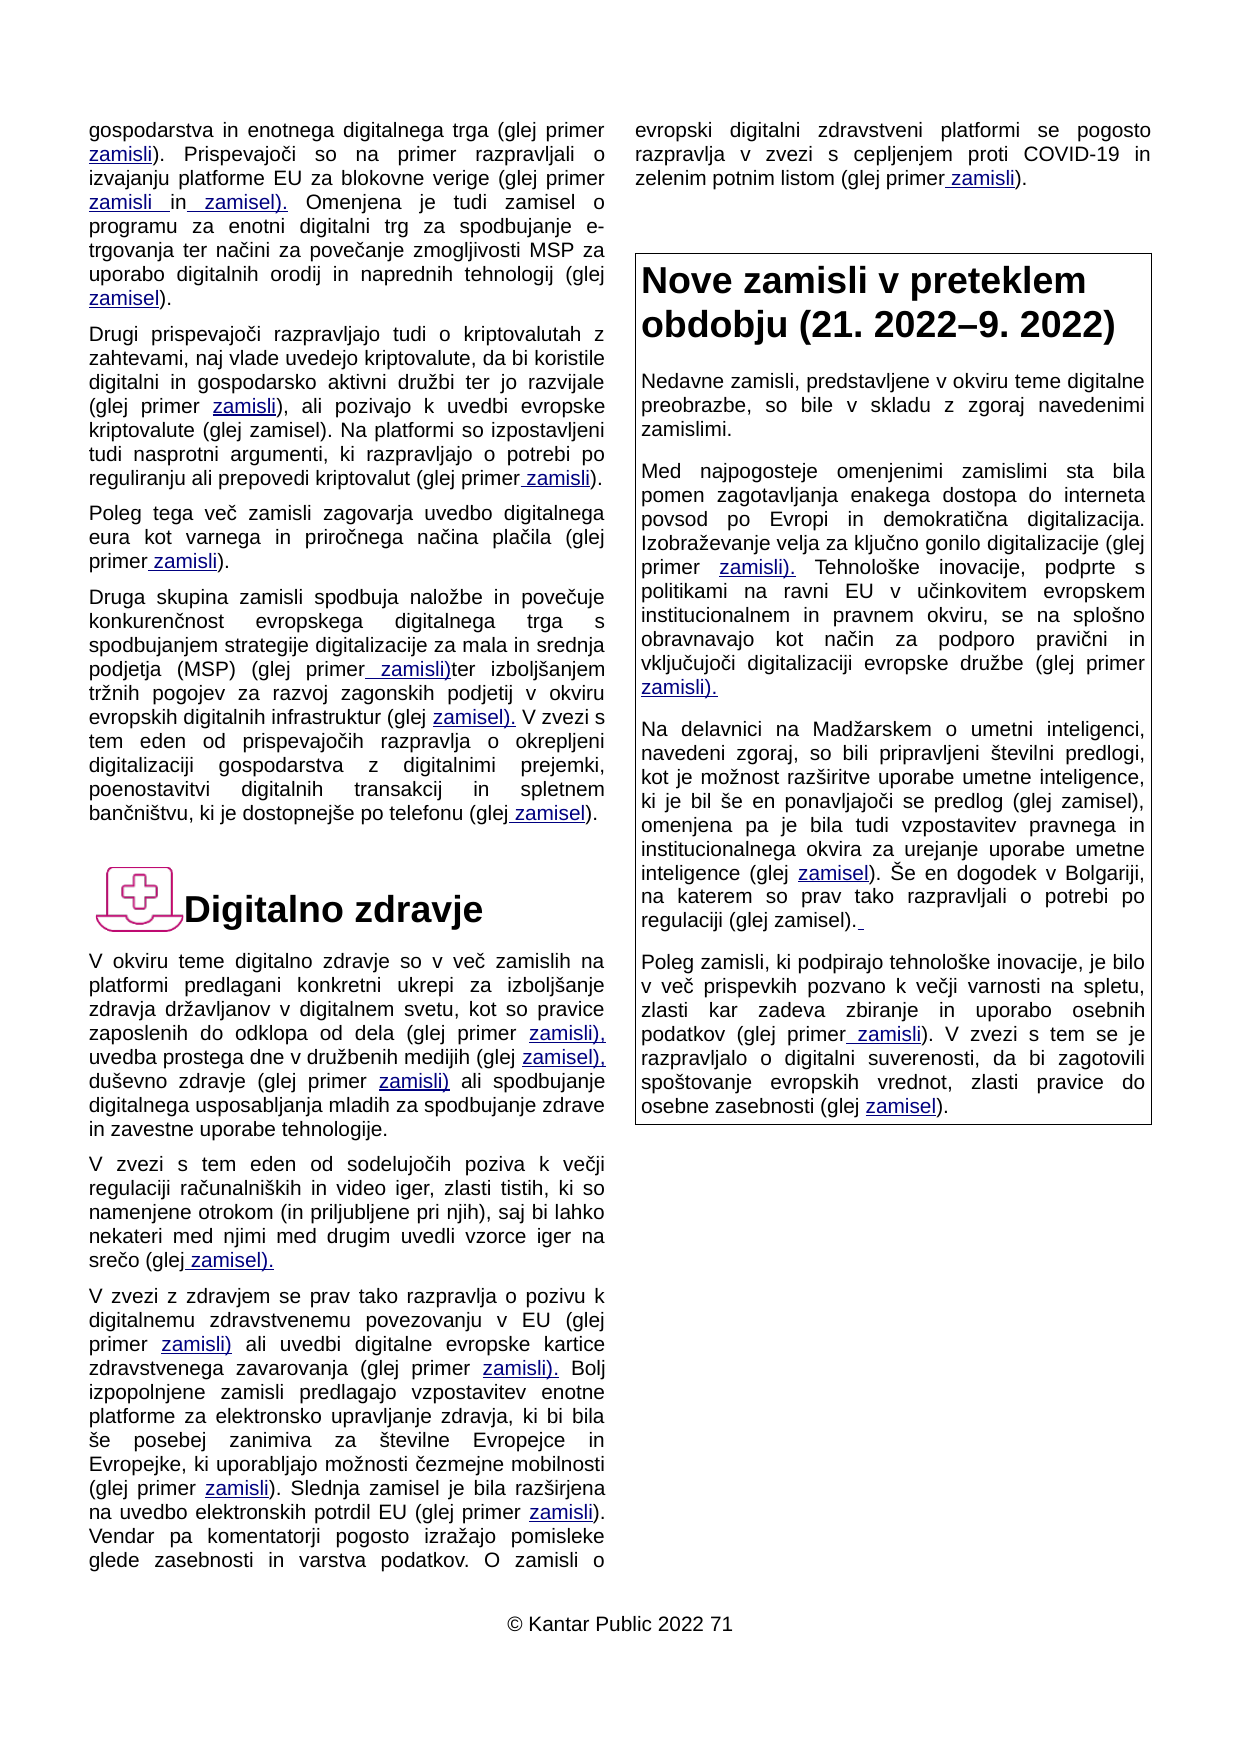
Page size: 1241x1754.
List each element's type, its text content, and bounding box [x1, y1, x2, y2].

text evropski digitalni zdravstveni platformi se pogosto razpravlja v zvezi s cepljenjem proti COVID-19 in zelenim potnim listom (glej primer zamisli). [635, 118, 1152, 190]
picture [95, 867, 184, 932]
subtitle Digitalno zdravje [184, 887, 605, 930]
text V zvezi z zdravjem se prav tako razpravlja o pozivu k digitalnemu zdravstvenemu povezovanju v EU (glej primer zamisli) ali uvedbi digitalne evropske kartice zdravstvenega zavarovanja (glej primer zamisli). Bolj izpopolnjene zamisli predlagajo vzpostavitev enotne platforme za elektronsko upravljanje zdravja, ki bi bila še posebej zanimiva za številne Evropejce in Evropejke, ki uporabljajo možnosti čezmejne mobilnosti (glej primer zamisli). Slednja zamisel je bila razširjena na uvedbo elektronskih potrdil EU (glej primer zamisli). Vendar pa komentatorji pogosto izražajo pomisleke glede zasebnosti in varstva podatkov. O zamisli o [88, 1284, 605, 1571]
text Na delavnici na Madžarskem o umetni inteligenci, navedeni zgoraj, so bili pripravljeni številni predlogi, kot je možnost razširitve uporabe umetne inteligence, ki je bil še en ponavljajoči se predlog (glej zamisel), omenjena pa je bila tudi vzpostavitev pravnega in institucionalnega okvira za urejanje uporabe umetne inteligence (glej zamisel). Še en dogodek v Bolgariji, na katerem so prav tako razpravljali o potrebi po regulaciji (glej zamisel). [636, 711, 1151, 938]
text Poleg tega več zamisli zagovarja uvedbo digitalnega eura kot varnega in priročnega načina plačila (glej primer zamisli). [88, 501, 605, 573]
text V zvezi s tem eden od sodelujočih poziva k večji regulaciji računalniških in video iger, zlasti tistih, ki so namenjene otrokom (in priljubljene pri njih), saj bi lahko nekateri med njimi med drugim uvedli vzorce iger na srečo (glej zamisel). [88, 1152, 605, 1272]
text Nedavne zamisli, predstavljene v okviru teme digitalne preobrazbe, so bile v skladu z zgoraj navedenimi zamislimi. [636, 363, 1151, 447]
text Poleg zamisli, ki podpirajo tehnološke inovacije, je bilo v več prispevkih pozvano k večji varnosti na spletu, zlasti kar zadeva zbiranje in uporabo osebnih podatkov (glej primer zamisli). V zvezi s tem se je razpravljalo o digitalni suverenosti, da bi zagotovili spoštovanje evropskih vrednot, zlasti pravice do osebne zasebnosti (glej zamisel). [636, 944, 1151, 1124]
text Druga skupina zamisli spodbuja naložbe in povečuje konkurenčnost evropskega digitalnega trga s spodbujanjem strategije digitalizacije za mala in srednja podjetja (MSP) (glej primer zamisli)ter izboljšanjem tržnih pogojev za razvoj zagonskih podjetij v okviru evropskih digitalnih infrastruktur (glej zamisel). V zvezi s tem eden od prispevajočih razpravlja o okrepljeni digitalizaciji gospodarstva z digitalnimi prejemki, poenostavitvi digitalnih transakcij in spletnem bančništvu, ki je dostopnejše po telefonu (glej zamisel). [88, 585, 605, 824]
subtitle Nove zamisli v preteklem obdobju (21. 2022–9. 2022) [636, 254, 1151, 351]
text Drugi prispevajoči razpravljajo tudi o kriptovalutah z zahtevami, naj vlade uvedejo kriptovalute, da bi koristile digitalni in gospodarsko aktivni družbi ter jo razvijale (glej primer zamisli), ali pozivajo k uvedbi evropske kriptovalute (glej zamisel). Na platformi so izpostavljeni tudi nasprotni argumenti, ki razpravljajo o potrebi po reguliranju ali prepovedi kriptovalut (glej primer zamisli). [88, 322, 605, 489]
text Med najpogosteje omenjenimi zamislimi sta bila pomen zagotavljanja enakega dostopa do interneta povsod po Evropi in demokratična digitalizacija. Izobraževanje velja za ključno gonilo digitalizacije (glej primer zamisli). Tehnološke inovacije, podprte s politikami na ravni EU v učinkovitem evropskem institucionalnem in pravnem okviru, se na splošno obravnavajo kot način za podporo pravični in vključujoči digitalizaciji evropske družbe (glej primer zamisli). [636, 453, 1151, 705]
text gospodarstva in enotnega digitalnega trga (glej primer zamisli). Prispevajoči so na primer razpravljali o izvajanju platforme EU za blokovne verige (glej primer zamisli in zamisel). Omenjena je tudi zamisel o programu za enotni digitalni trg za spodbujanje e-trgovanja ter načini za povečanje zmogljivosti MSP za uporabo digitalnih orodij in naprednih tehnologij (glej zamisel). [88, 118, 605, 310]
text V okviru teme digitalno zdravje so v več zamislih na platformi predlagani konkretni ukrepi za izboljšanje zdravja državljanov v digitalnem svetu, kot so pravice zaposlenih do odklopa od dela (glej primer zamisli), uvedba prostega dne v družbenih medijih (glej zamisel), duševno zdravje (glej primer zamisli) ali spodbujanje digitalnega usposabljanja mladih za spodbujanje zdrave in zavestne uporabe tehnologije. [88, 949, 605, 1140]
